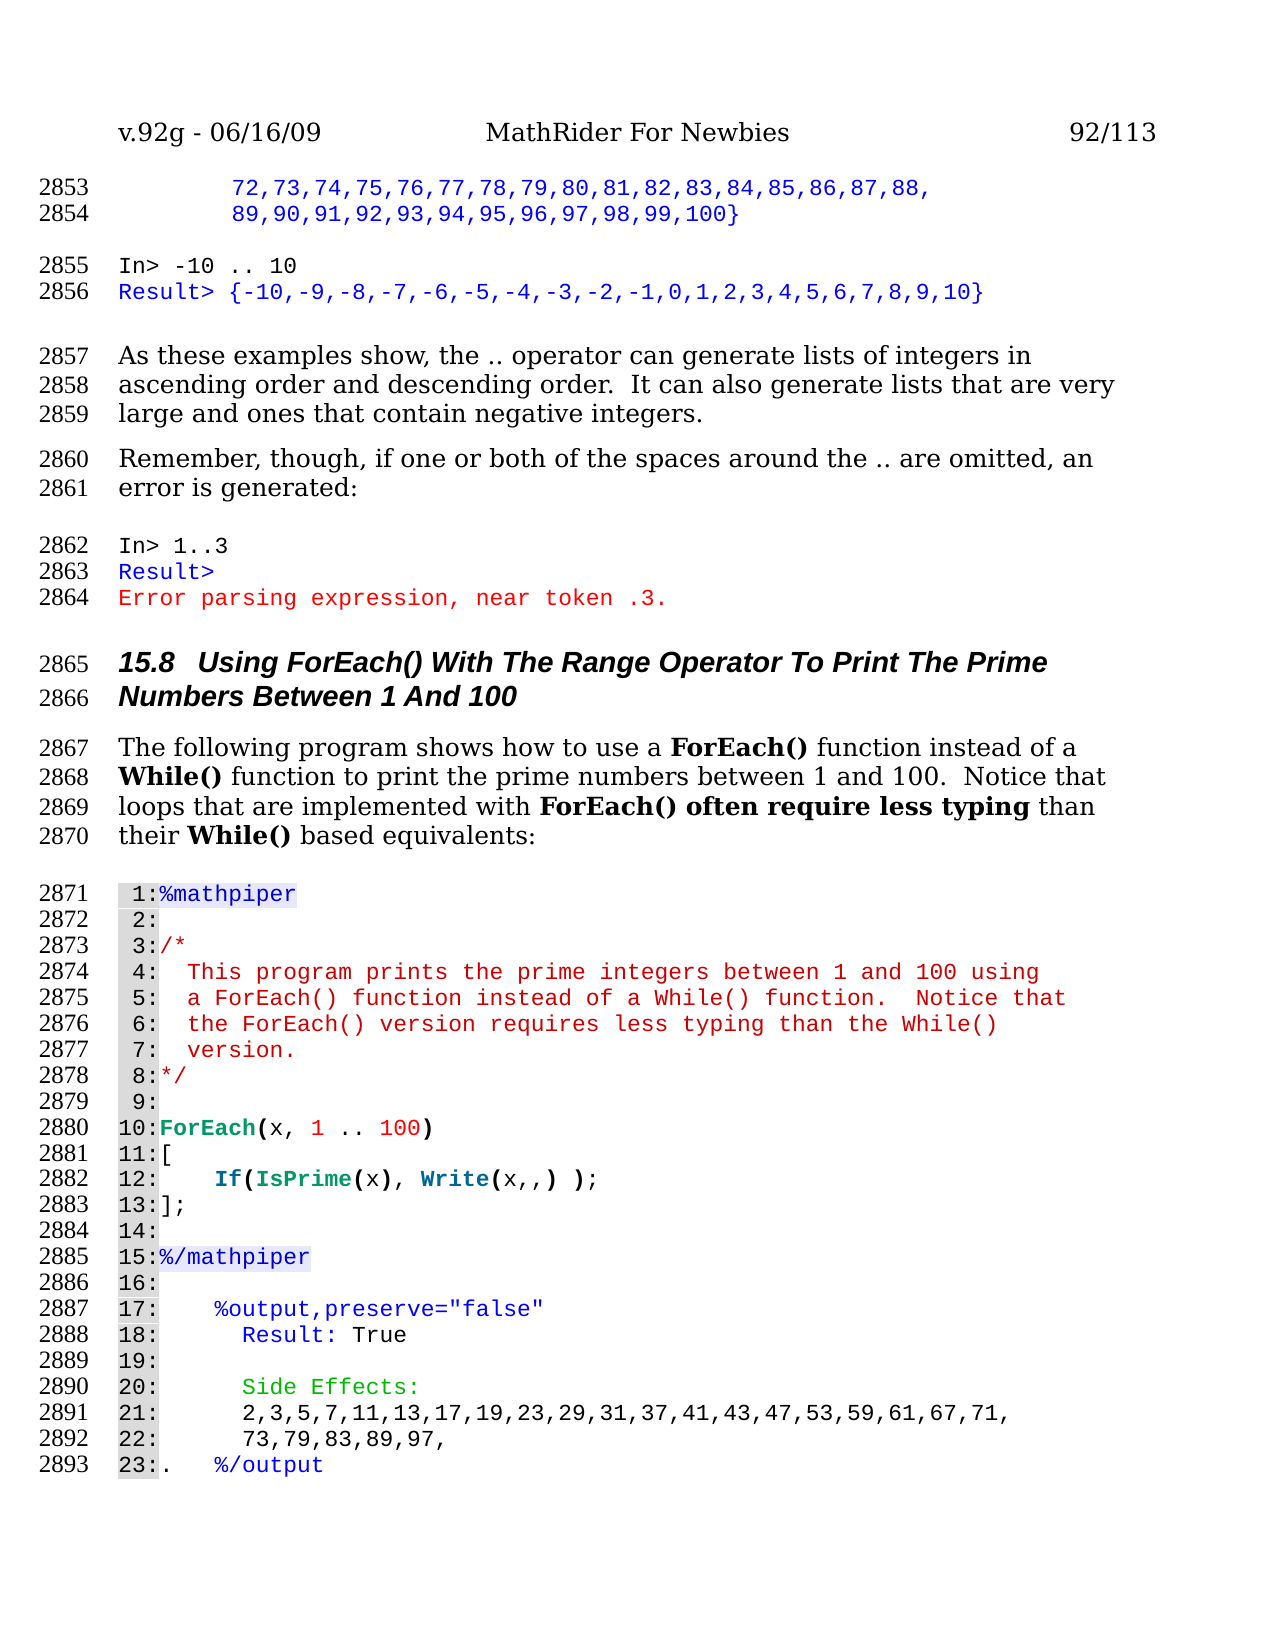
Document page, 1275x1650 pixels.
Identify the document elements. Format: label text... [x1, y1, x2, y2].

text In> 1..3 [118, 534, 1157, 560]
text 19: [118, 1349, 1157, 1375]
text Result> {-10,-9,-8,-7,-6,-5,-4,-3,-2,-1,0,1,2,3,4,5,6,7,8,9,10} [118, 281, 1157, 306]
text As these examples show, the .. operator can generate lists of integers in ascending order and descending order. It can also generate lists that are very large and ones that contain negative integers. [118, 341, 1157, 429]
text 4: This program prints the prime integers between 1 and 100 using [118, 960, 1157, 986]
text 21: 2,3,5,7,11,13,17,19,23,29,31,37,41,43,47,53,59,61,67,71, [118, 1401, 1157, 1427]
text 3:/* [118, 934, 1157, 960]
text 20: Side Effects: [118, 1375, 1157, 1401]
text 8:*/ [118, 1064, 1157, 1090]
text Error parsing expression, near token .3. [118, 586, 1157, 612]
text 89,90,91,92,93,94,95,96,97,98,99,100} [231, 203, 1157, 229]
subtitle Using ForEach() With The Range Operator To Print The Prime Numbers Between 1 And 100 [118, 645, 1157, 712]
text 17: %output,preserve="false" [118, 1297, 1157, 1323]
text The following program shows how to use a ForEach() function instead of a While() function to print the prime numbers between 1 and 100. Notice that loops that are implemented with ForEach() often require less typing than their While() based equivalents: [118, 733, 1157, 851]
text 10:ForEach(x, 1 .. 100) [118, 1116, 1157, 1142]
text Result> [118, 560, 1157, 586]
text 15:%/mathpiper [118, 1246, 1157, 1272]
text 7: version. [118, 1038, 1157, 1064]
text 2: [118, 908, 1157, 934]
text 11:[ [118, 1142, 1157, 1168]
text 18: Result: True [118, 1323, 1157, 1349]
text 1:%mathpiper [118, 882, 1157, 908]
text 13:]; [118, 1194, 1157, 1220]
text 23:. %/output [118, 1453, 1157, 1479]
text 22: 73,79,83,89,97, [118, 1427, 1157, 1453]
text 14: [118, 1220, 1157, 1246]
text 12: If(IsPrime(x), Write(x,,) ); [118, 1168, 1157, 1194]
text 72,73,74,75,76,77,78,79,80,81,82,83,84,85,86,87,88, [231, 177, 1157, 203]
text 9: [118, 1090, 1157, 1116]
text In> -10 .. 10 [118, 254, 1157, 281]
text Remember, though, if one or both of the spaces around the .. are omitted, an error is generated: [118, 444, 1157, 502]
text 6: the ForEach() version requires less typing than the While() [118, 1012, 1157, 1038]
text 5: a ForEach() function instead of a While() function. Notice that [118, 986, 1157, 1012]
text 16: [118, 1272, 1157, 1297]
